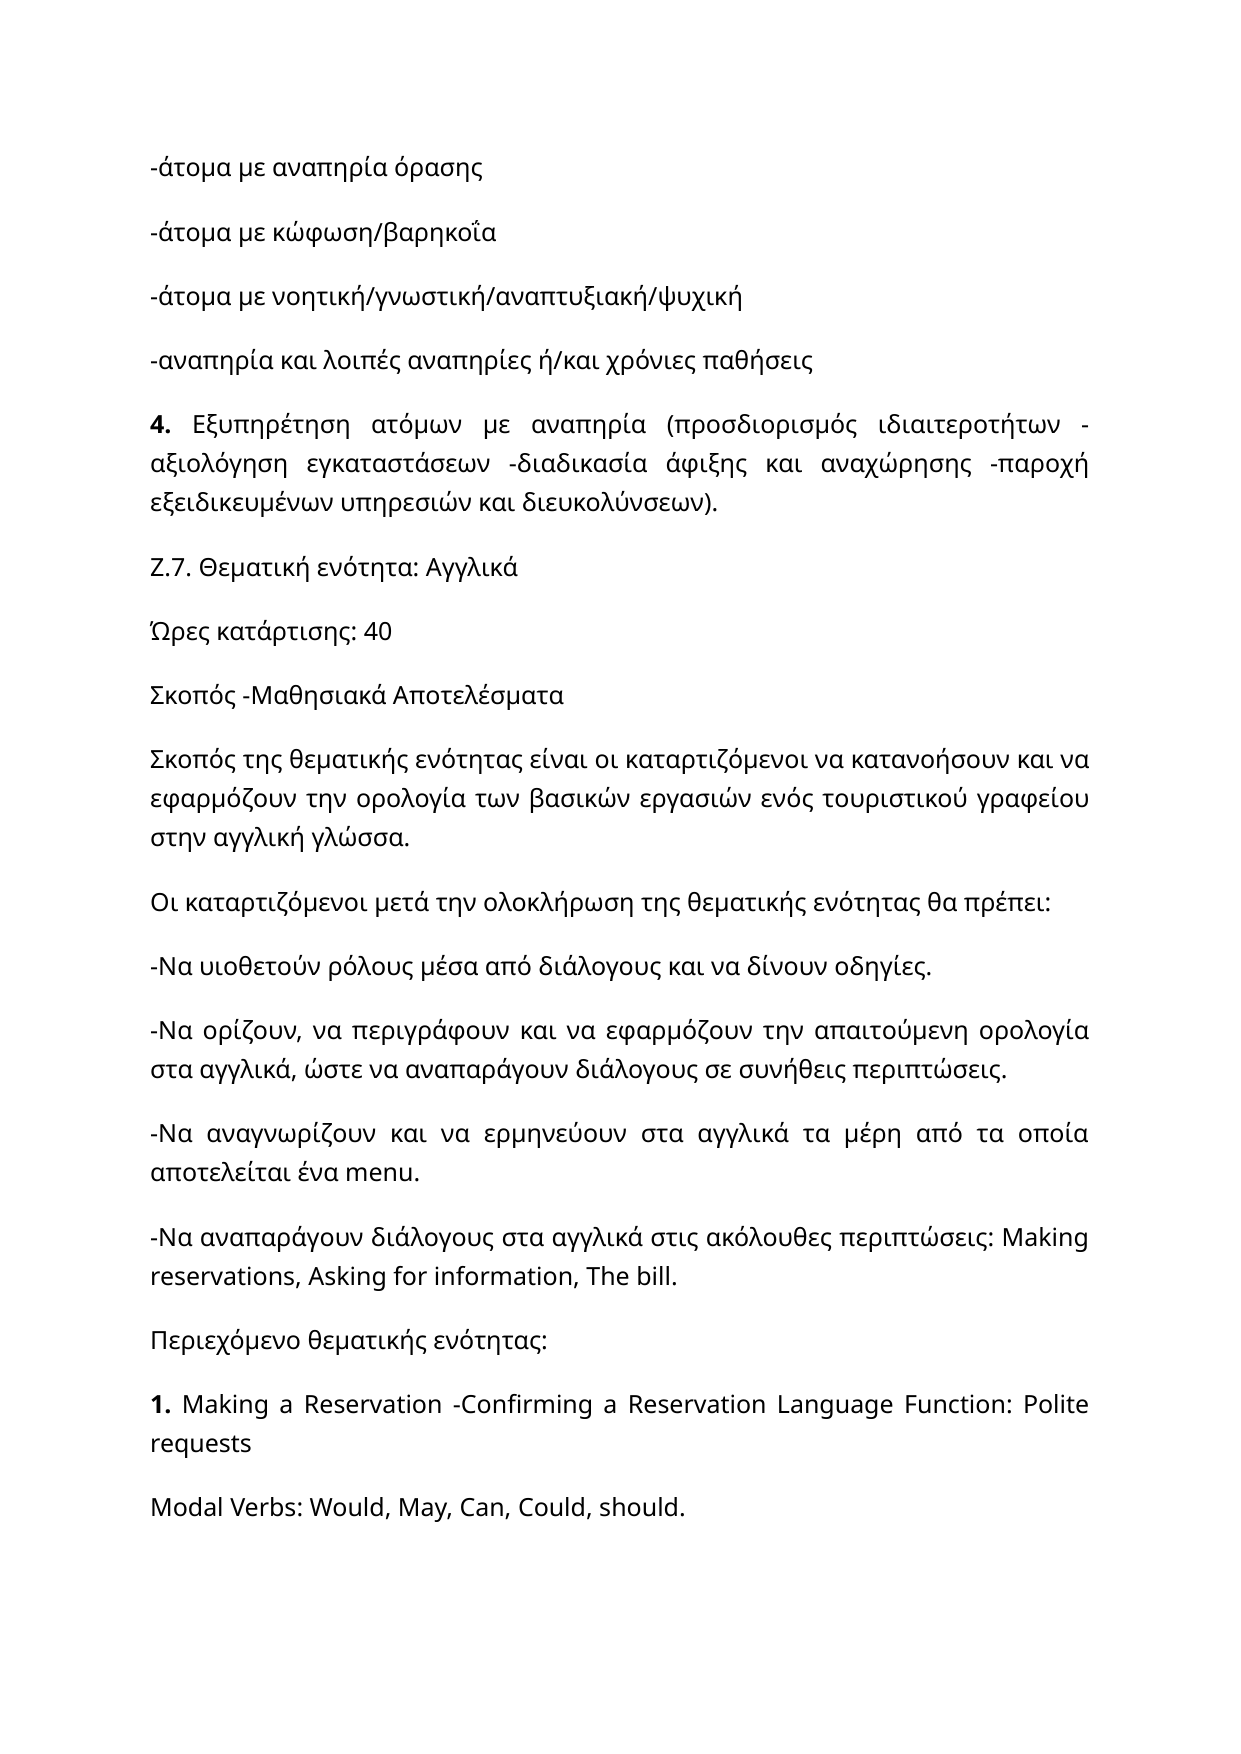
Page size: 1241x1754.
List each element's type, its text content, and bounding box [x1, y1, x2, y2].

text Z.7. Θεματική ενότητα: Αγγλικά [150, 549, 1090, 583]
text 4. Εξυπηρέτηση ατόμων με αναπηρία (προσδιορισμός ιδιαιτεροτήτων -αξιολόγηση εγκαταστάσεων -διαδικασία άφιξης και αναχώρησης -παροχή εξειδικευμένων υπηρεσιών και διευκολύνσεων). [150, 407, 1090, 519]
text -Να υιοθετούν ρόλους μέσα από διάλογους και να δίνουν οδηγίες. [150, 948, 1090, 982]
text -άτομα με νοητική/γνωστική/αναπτυξιακή/ψυχική [150, 278, 1090, 312]
text -Να αναπαράγουν διάλογους στα αγγλικά στις ακόλουθες περιπτώσεις: Making reservations, Asking for information, The bill. [150, 1219, 1090, 1292]
text 1. Making a Reservation -Confirming a Reservation Language Function: Polite requests [150, 1387, 1090, 1460]
text -αναπηρία και λοιπές αναπηρίες ή/και χρόνιες παθήσεις [150, 342, 1090, 377]
text -άτομα με αναπηρία όρασης [150, 150, 1090, 184]
text -Να ορίζουν, να περιγράφουν και να εφαρμόζουν την απαιτούμενη ορολογία στα αγγλικά, ώστε να αναπαράγουν διάλογους σε συνήθεις περιπτώσεις. [150, 1012, 1090, 1086]
text Οι καταρτιζόμενοι μετά την ολοκλήρωση της θεματικής ενότητας θα πρέπει: [150, 884, 1090, 918]
text Ώρες κατάρτισης: 40 [150, 613, 1090, 647]
text Σκοπός της θεματικής ενότητας είναι οι καταρτιζόμενοι να κατανοήσουν και να εφαρμόζουν την ορολογία των βασικών εργασιών ενός τουριστικού γραφείου στην αγγλική γλώσσα. [150, 742, 1090, 854]
text Σκοπός -Μαθησιακά Αποτελέσματα [150, 677, 1090, 712]
text Περιεχόμενο θεματικής ενότητας: [150, 1322, 1090, 1357]
text -Να αναγνωρίζουν και να ερμηνεύουν στα αγγλικά τα μέρη από τα οποία αποτελείται ένα menu. [150, 1116, 1090, 1189]
text -άτομα με κώφωση/βαρηκοΐα [150, 214, 1090, 248]
text Modal Verbs: Would, May, Can, Could, should. [150, 1490, 1090, 1524]
